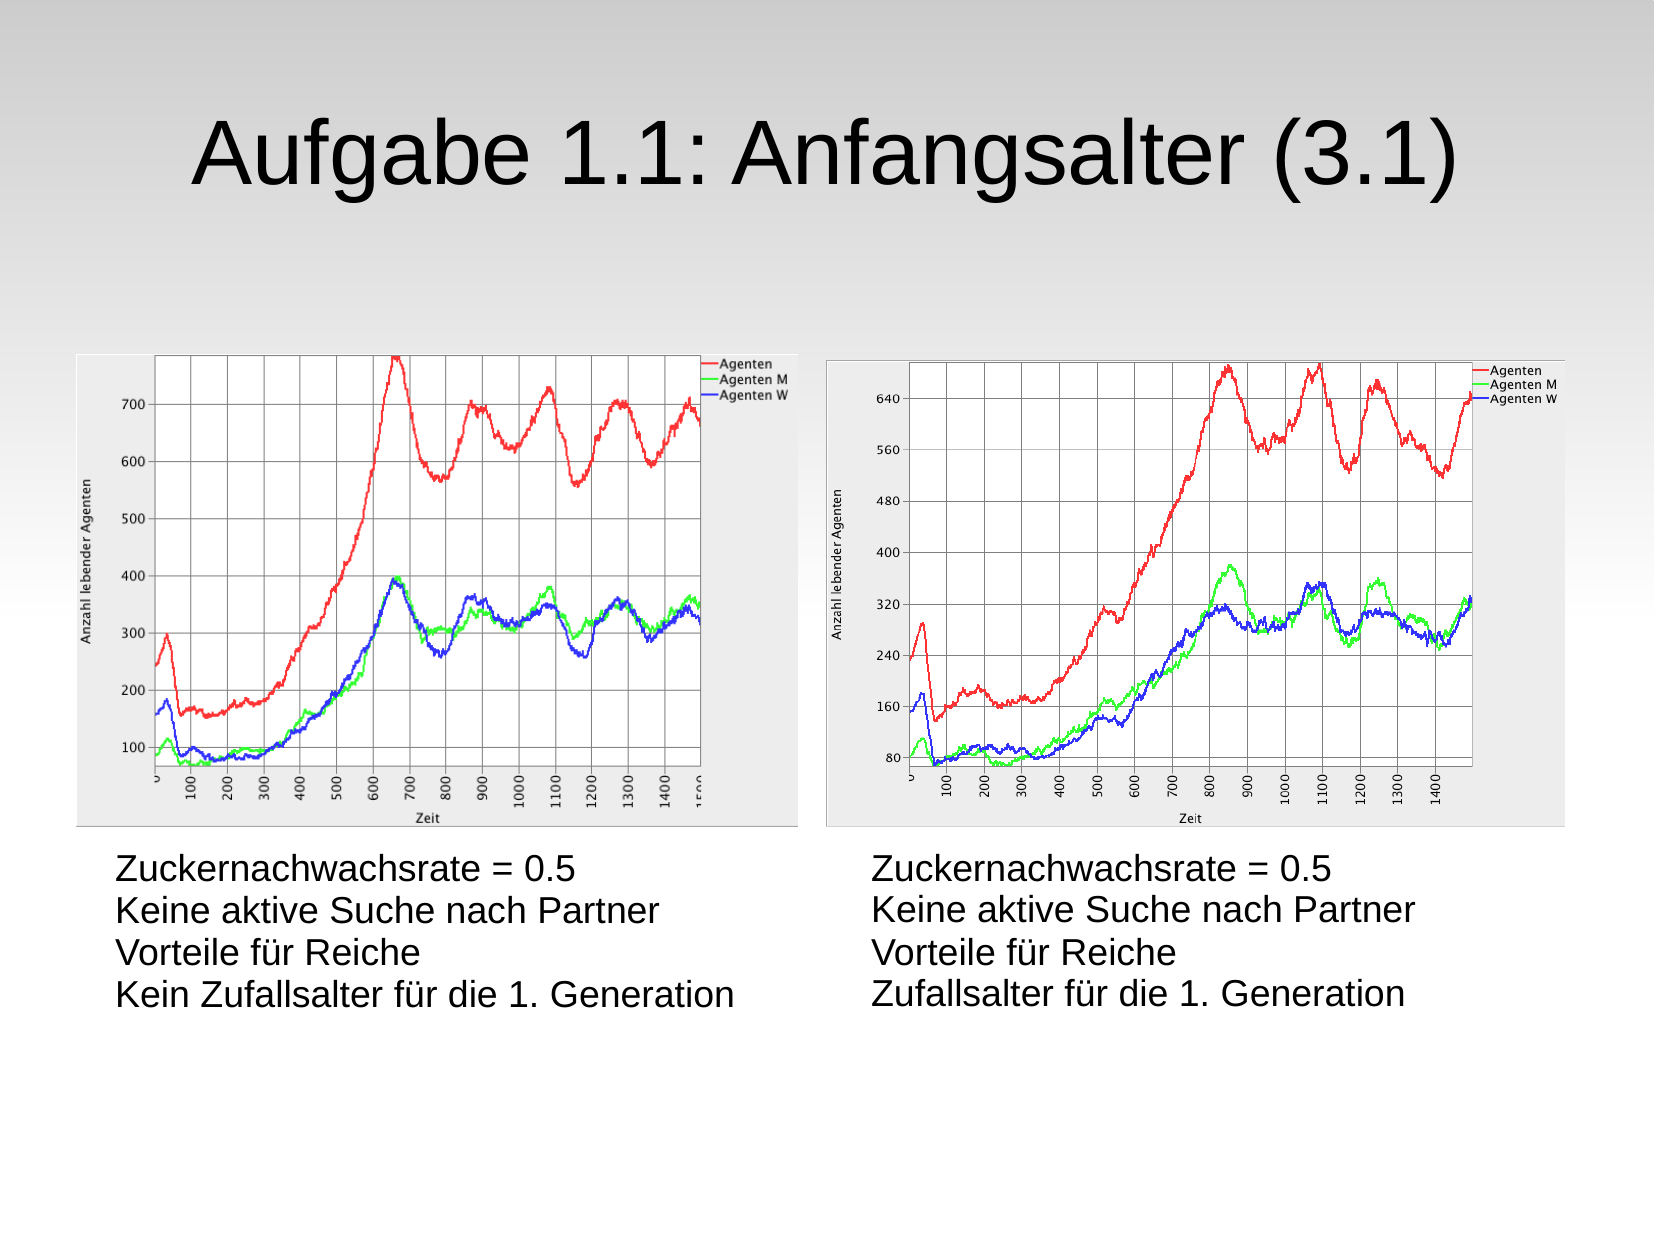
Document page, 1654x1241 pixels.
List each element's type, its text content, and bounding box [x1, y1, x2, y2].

text_box Zuckernachwachsrate = 0.5 Keine aktive Suche nach Partner Vorteile für Reiche Kein Zufallsalter für die 1. Generation [100, 839, 751, 1023]
picture [826, 360, 1565, 827]
text_box Zuckernachwachsrate = 0.5 Keine aktive Suche nach Partner Vorteile für Reiche Zufallsalter für die 1. Generation [856, 839, 1506, 1023]
title Aufgabe 1.1: Anfangsalter (3.1) [82, 49, 1571, 257]
picture [76, 354, 798, 827]
